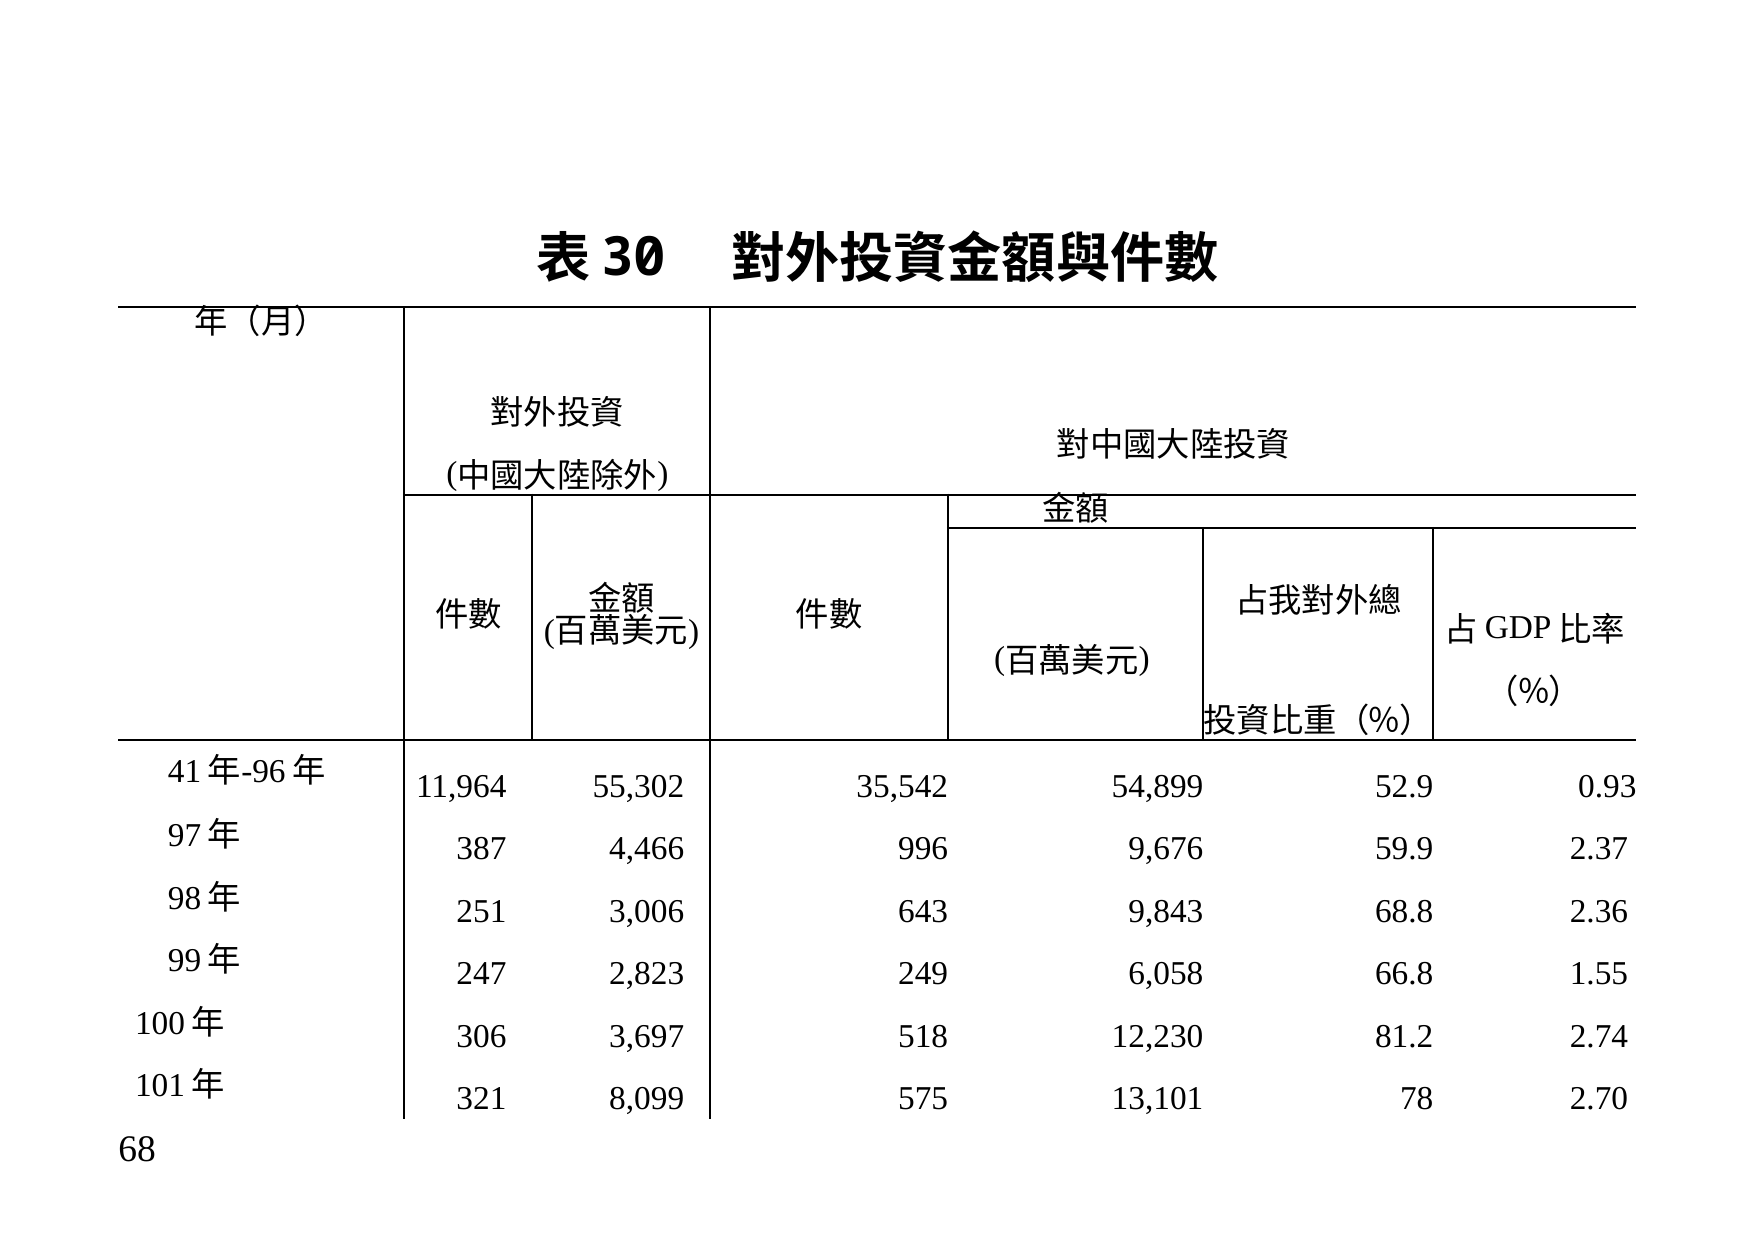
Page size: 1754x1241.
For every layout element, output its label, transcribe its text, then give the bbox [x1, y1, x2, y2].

table_cell 9,676 [948, 806, 1203, 868]
table_cell 件數 [711, 496, 947, 738]
table_cell 518 [711, 994, 948, 1056]
table_cell 12,230 [948, 994, 1203, 1056]
table_cell 金額 (百萬美元) [533, 496, 709, 738]
table_cell 54,899 [948, 741, 1203, 806]
table_cell [1433, 496, 1636, 527]
table_cell 4,466 [532, 806, 709, 868]
table_cell 金額 [949, 496, 1203, 527]
table_cell 13,101 [948, 1056, 1203, 1118]
table_cell 996 [711, 806, 948, 868]
table_cell 占我對外總 投資比重（％） [1204, 529, 1432, 738]
table_cell 100年 [118, 994, 403, 1056]
table_cell 2.74 [1433, 994, 1636, 1056]
table_header 對中國大陸投資 [711, 308, 1636, 493]
table_cell 321 [405, 1056, 532, 1118]
table_cell 9,843 [948, 869, 1203, 931]
table_cell 251 [405, 869, 532, 931]
table_cell 1.55 [1433, 931, 1636, 993]
table_header 對外投資 (中國大陸除外) [405, 308, 709, 493]
table_cell 55,302 [532, 741, 709, 806]
table_cell 387 [405, 806, 532, 868]
table_cell 件數 [405, 496, 531, 738]
table_cell 2.70 [1433, 1056, 1636, 1118]
table_cell 101年 [118, 1056, 403, 1118]
table_cell 99年 [118, 931, 403, 993]
table_cell 0.93 [1433, 741, 1636, 806]
table_cell 249 [711, 931, 948, 993]
table_cell 3,006 [532, 869, 709, 931]
table_cell 2,823 [532, 931, 709, 993]
table_cell 97年 [118, 806, 403, 868]
table_cell 68.8 [1203, 869, 1433, 931]
table_cell 98年 [118, 869, 403, 931]
table_cell 643 [711, 869, 948, 931]
table_cell 3,697 [532, 994, 709, 1056]
table_cell 8,099 [532, 1056, 709, 1118]
table_cell 66.8 [1203, 931, 1433, 993]
table_cell 35,542 [711, 741, 948, 806]
table_cell 52.9 [1203, 741, 1433, 806]
table_cell 6,058 [948, 931, 1203, 993]
table_cell 2.37 [1433, 806, 1636, 868]
table_cell 81.2 [1203, 994, 1433, 1056]
table_cell 11,964 [405, 741, 532, 806]
table_cell 78 [1203, 1056, 1433, 1118]
table_cell 41年-96年 [118, 741, 403, 806]
table_cell 59.9 [1203, 806, 1433, 868]
table_cell 2.36 [1433, 869, 1636, 931]
table_header 年（月） [118, 308, 403, 738]
table_cell 306 [405, 994, 532, 1056]
table_cell 575 [711, 1056, 948, 1118]
table_cell [1203, 496, 1433, 527]
table_cell (百萬美元) [949, 529, 1202, 738]
table_cell 占GDP比率 （％） [1434, 529, 1636, 738]
subtitle 表30 對外投資金額與件數 [118, 181, 1636, 306]
table_cell 247 [405, 931, 532, 993]
